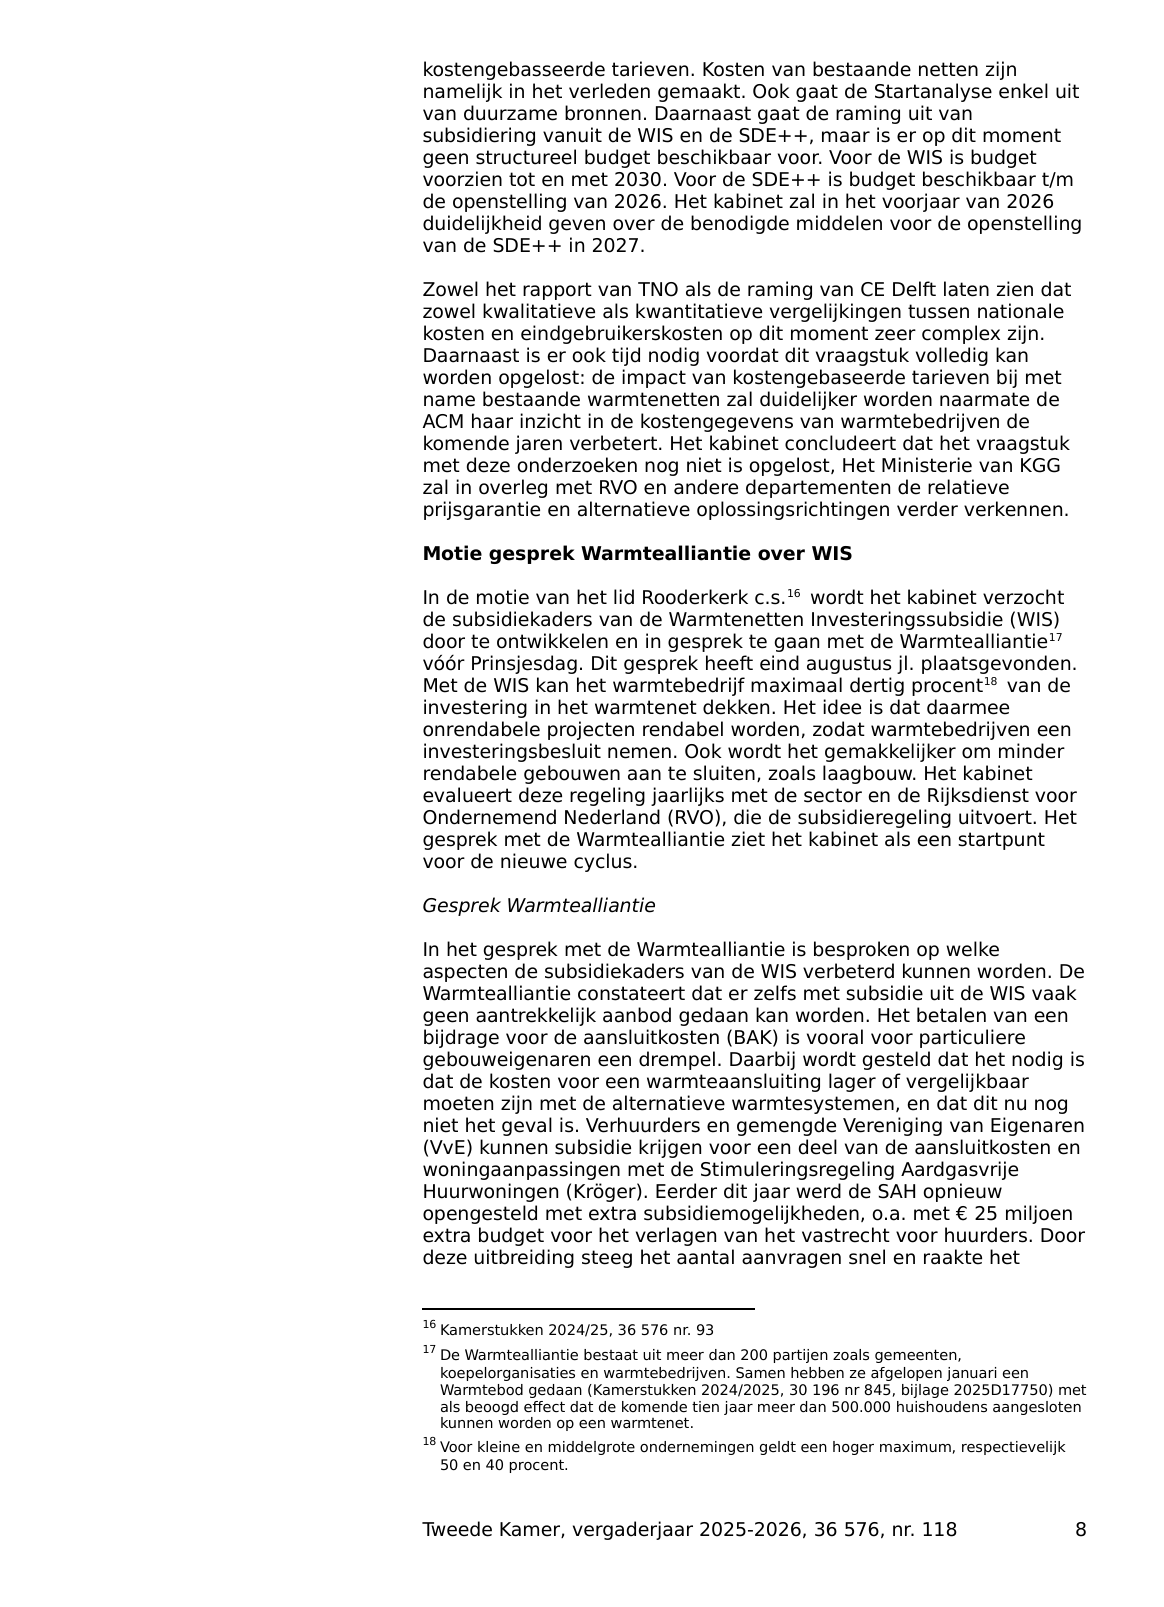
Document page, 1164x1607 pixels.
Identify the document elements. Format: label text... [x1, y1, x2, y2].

subtitle Gesprek Warmtealliantie [422, 895, 1087, 917]
text In de motie van het lid Rooderkerk c.s. wordt het kabinet verzocht de subsidiekaders van de Warmtenetten Investeringssubsidie (WIS) door te ontwikkelen en in gesprek te gaan met de Warmtealliantie vóór Prinsjesdag. Dit gesprek heeft eind augustus jl. plaatsgevonden. Met de WIS kan het warmtebedrijf maximaal dertig procent van de investering in het warmtenet dekken. Het idee is dat daarmee onrendabele projecten rendabel worden, zodat warmtebedrijven een investeringsbesluit nemen. Ook wordt het gemakkelijker om minder rendabele gebouwen aan te sluiten, zoals laagbouw. Het kabinet evalueert deze regeling jaarlijks met de sector en de Rijksdienst voor Ondernemend Nederland (RVO), die de subsidieregeling uitvoert. Het gesprek met de Warmtealliantie ziet het kabinet als een startpunt voor de nieuwe cyclus. [422, 587, 1087, 873]
text Voor kleine en middelgrote ondernemingen geldt een hoger maximum, respectievelijk 50 en 40 procent. [422, 1435, 1087, 1474]
text Zowel het rapport van TNO als de raming van CE Delft laten zien dat zowel kwalitatieve als kwantitatieve vergelijkingen tussen nationale kosten en eindgebruikerskosten op dit moment zeer complex zijn. Daarnaast is er ook tijd nodig voordat dit vraagstuk volledig kan worden opgelost: de impact van kostengebaseerde tarieven bij met name bestaande warmtenetten zal duidelijker worden naarmate de ACM haar inzicht in de kostengegevens van warmtebedrijven de komende jaren verbetert. Het kabinet concludeert dat het vraagstuk met deze onderzoeken nog niet is opgelost, Het Ministerie van KGG zal in overleg met RVO en andere departementen de relatieve prijsgarantie en alternatieve oplossingsrichtingen verder verkennen. [422, 279, 1087, 521]
subtitle Motie gesprek Warmtealliantie over WIS [422, 543, 1087, 565]
text Kamerstukken 2024/25, 36 576 nr. 93 [422, 1318, 1087, 1340]
text kostengebasseerde tarieven. Kosten van bestaande netten zijn namelijk in het verleden gemaakt. Ook gaat de Startanalyse enkel uit van duurzame bronnen. Daarnaast gaat de raming uit van subsidiering vanuit de WIS en de SDE++, maar is er op dit moment geen structureel budget beschikbaar voor. Voor de WIS is budget voorzien tot en met 2030. Voor de SDE++ is budget beschikbaar t/m de openstelling van 2026. Het kabinet zal in het voorjaar van 2026 duidelijkheid geven over de benodigde middelen voor de openstelling van de SDE++ in 2027. [422, 59, 1087, 257]
text De Warmtealliantie bestaat uit meer dan 200 partijen zoals gemeenten, koepelorganisaties en warmtebedrijven. Samen hebben ze afgelopen januari een Warmtebod gedaan (Kamerstukken 2024/2025, 30 196 nr 845, bijlage 2025D17750) met als beoogd effect dat de komende tien jaar meer dan 500.000 huishoudens aangesloten kunnen worden op een warmtenet. [422, 1343, 1087, 1432]
text In het gesprek met de Warmtealliantie is besproken op welke aspecten de subsidiekaders van de WIS verbeterd kunnen worden. De Warmtealliantie constateert dat er zelfs met subsidie uit de WIS vaak geen aantrekkelijk aanbod gedaan kan worden. Het betalen van een bijdrage voor de aansluitkosten (BAK) is vooral voor particuliere gebouweigenaren een drempel. Daarbij wordt gesteld dat het nodig is dat de kosten voor een warmteaansluiting lager of vergelijkbaar moeten zijn met de alternatieve warmtesystemen, en dat dit nu nog niet het geval is. Verhuurders en gemengde Vereniging van Eigenaren (VvE) kunnen subsidie krijgen voor een deel van de aansluitkosten en woningaanpassingen met de Stimuleringsregeling Aardgasvrije Huurwoningen (Kröger). Eerder dit jaar werd de SAH opnieuw opengesteld met extra subsidiemogelijkheden, o.a. met € 25 miljoen extra budget voor het verlagen van het vastrecht voor huurders. Door deze uitbreiding steeg het aantal aanvragen snel en raakte het [422, 939, 1087, 1269]
